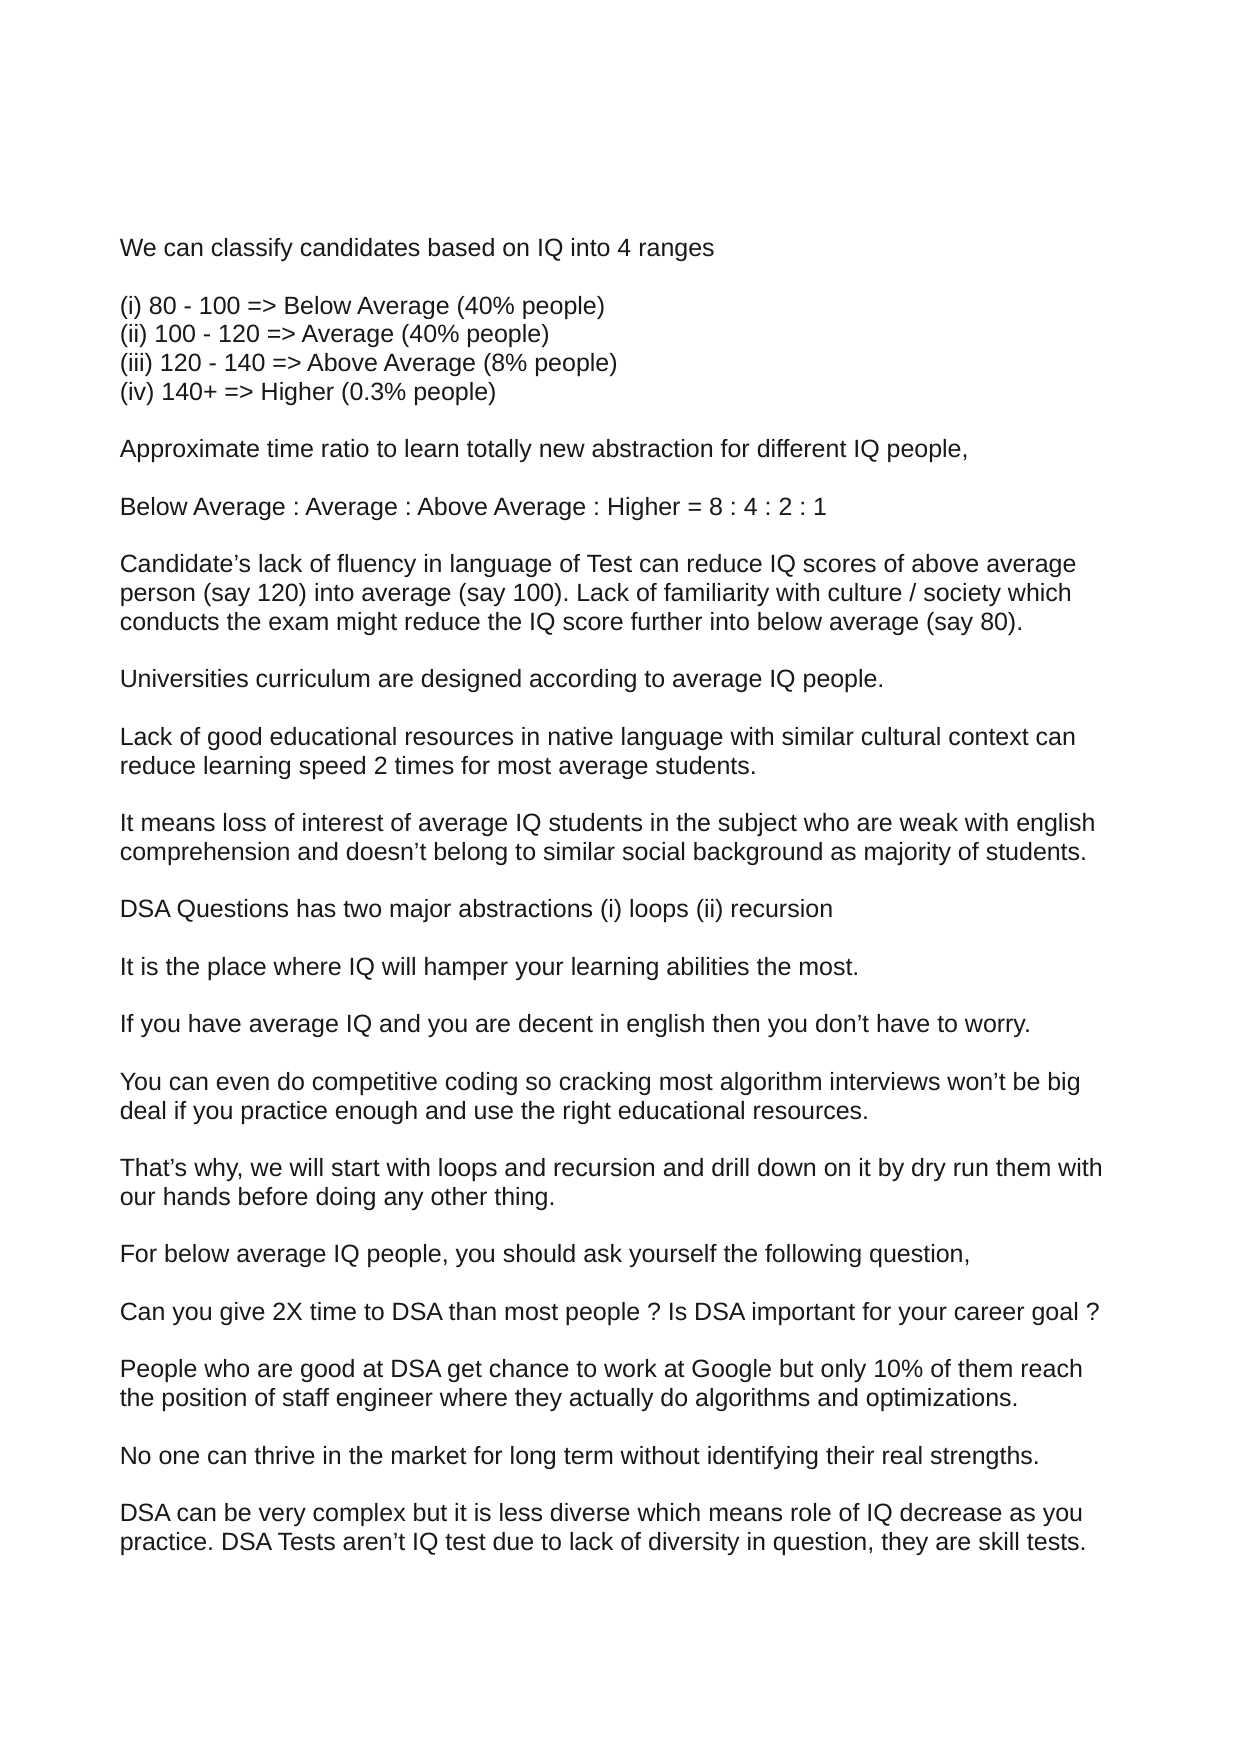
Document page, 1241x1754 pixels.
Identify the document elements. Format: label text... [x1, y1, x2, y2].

text People who are good at DSA get chance to work at Google but only 10% of them reach the position of staff engineer where they actually do algorithms and optimizations. [118, 1354, 1122, 1412]
text Can you give 2X time to DSA than most people ? Is DSA important for your career goal ? [118, 1297, 1122, 1326]
text Candidate’s lack of fluency in language of Test can reduce IQ scores of above average person (say 120) into average (say 100). Lack of familiarity with culture / society which conducts the exam might reduce the IQ score further into below average (say 80). [118, 549, 1122, 636]
text Approximate time ratio to learn totally new abstraction for different IQ people, [118, 434, 1122, 463]
text It is the place where IQ will hamper your learning abilities the most. [118, 952, 1122, 981]
text We can classify candidates based on IQ into 4 ranges [118, 233, 1122, 262]
text For below average IQ people, you should ask yourself the following question, [118, 1239, 1122, 1268]
text DSA can be very complex but it is less diverse which means role of IQ decrease as you practice. DSA Tests aren’t IQ test due to lack of diversity in question, they are skill tests. [118, 1498, 1122, 1556]
text Universities curriculum are designed according to average IQ people. [118, 664, 1122, 693]
text No one can thrive in the market for long term without identifying their real strengths. [118, 1441, 1122, 1469]
text Lack of good educational resources in native language with similar cultural context can reduce learning speed 2 times for most average students. [118, 722, 1122, 779]
text That’s why, we will start with loops and recursion and drill down on it by dry run them with our hands before doing any other thing. [118, 1153, 1122, 1211]
text (ii) 100 - 120 => Average (40% people) [118, 319, 1122, 348]
text DSA Questions has two major abstractions (i) loops (ii) recursion [118, 894, 1122, 923]
text You can even do competitive coding so cracking most algorithm interviews won’t be big deal if you practice enough and use the right educational resources. [118, 1067, 1122, 1124]
text Below Average : Average : Above Average : Higher = 8 : 4 : 2 : 1 [118, 492, 1122, 521]
text (i) 80 - 100 => Below Average (40% people) [118, 291, 1122, 319]
text (iv) 140+ => Higher (0.3% people) [118, 377, 1122, 406]
text It means loss of interest of average IQ students in the subject who are weak with english comprehension and doesn’t belong to similar social background as majority of students. [118, 808, 1122, 866]
text If you have average IQ and you are decent in english then you don’t have to worry. [118, 1009, 1122, 1038]
text (iii) 120 - 140 => Above Average (8% people) [118, 348, 1122, 377]
